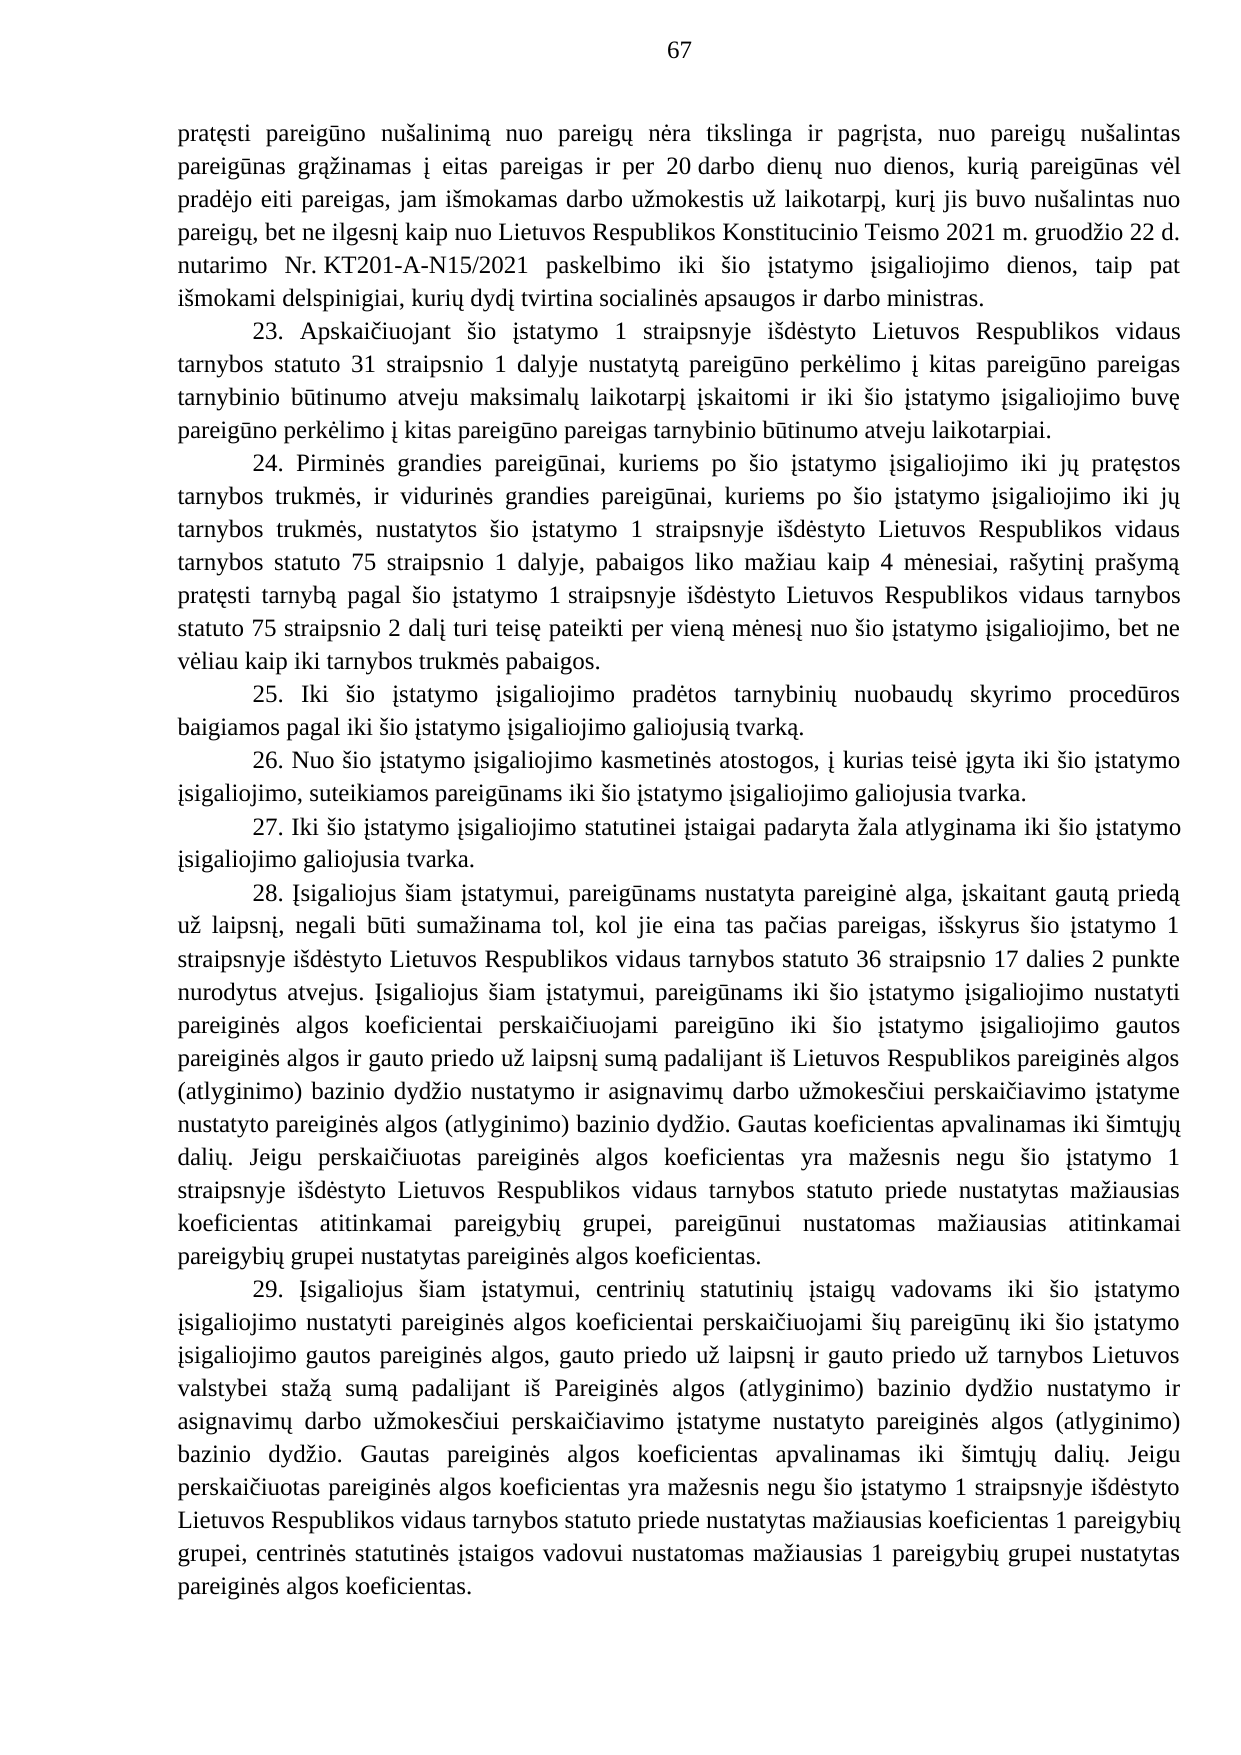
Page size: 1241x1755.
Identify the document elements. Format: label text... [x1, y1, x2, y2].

text 26. Nuo šio įstatymo įsigaliojimo kasmetinės atostogos, į kurias teisė įgyta iki šio įstatymo įsigaliojimo, suteikiamos pareigūnams iki šio įstatymo įsigaliojimo galiojusia tvarka. [177, 746, 1181, 807]
text 25. Iki šio įstatymo įsigaliojimo pradėtos tarnybinių nuobaudų skyrimo procedūros baigiamos pagal iki šio įstatymo įsigaliojimo galiojusią tvarką. [177, 679, 1181, 741]
text 23. Apskaičiuojant šio įstatymo 1 straipsnyje išdėstyto Lietuvos Respublikos vidaus tarnybos statuto 31 straipsnio 1 dalyje nustatytą pareigūno perkėlimo į kitas pareigūno pareigas tarnybinio būtinumo atveju maksimalų laikotarpį įskaitomi ir iki šio įstatymo įsigaliojimo buvę pareigūno perkėlimo į kitas pareigūno pareigas tarnybinio būtinumo atveju laikotarpiai. [177, 316, 1181, 444]
text pratęsti pareigūno nušalinimą nuo pareigų nėra tikslinga ir pagrįsta, nuo pareigų nušalintas pareigūnas grąžinamas į eitas pareigas ir per 20 darbo dienų nuo dienos, kurią pareigūnas vėl pradėjo eiti pareigas, jam išmokamas darbo užmokestis už laikotarpį, kurį jis buvo nušalintas nuo pareigų, bet ne ilgesnį kaip nuo Lietuvos Respublikos Konstitucinio Teismo 2021 m. gruodžio 22 d. nutarimo Nr. KT201-A-N15/2021 paskelbimo iki šio įstatymo įsigaliojimo dienos, taip pat išmokami delspinigiai, kurių dydį tvirtina socialinės apsaugos ir darbo ministras. [177, 118, 1181, 312]
text 24. Pirminės grandies pareigūnai, kuriems po šio įstatymo įsigaliojimo iki jų pratęstos tarnybos trukmės, ir vidurinės grandies pareigūnai, kuriems po šio įstatymo įsigaliojimo iki jų tarnybos trukmės, nustatytos šio įstatymo 1 straipsnyje išdėstyto Lietuvos Respublikos vidaus tarnybos statuto 75 straipsnio 1 dalyje, pabaigos liko mažiau kaip 4 mėnesiai, rašytinį prašymą pratęsti tarnybą pagal šio įstatymo 1 straipsnyje išdėstyto Lietuvos Respublikos vidaus tarnybos statuto 75 straipsnio 2 dalį turi teisę pateikti per vieną mėnesį nuo šio įstatymo įsigaliojimo, bet ne vėliau kaip iki tarnybos trukmės pabaigos. [177, 448, 1181, 675]
text 28. Įsigaliojus šiam įstatymui, pareigūnams nustatyta pareiginė alga, įskaitant gautą priedą už laipsnį, negali būti sumažinama tol, kol jie eina tas pačias pareigas, išskyrus šio įstatymo 1 straipsnyje išdėstyto Lietuvos Respublikos vidaus tarnybos statuto 36 straipsnio 17 dalies 2 punkte nurodytus atvejus. Įsigaliojus šiam įstatymui, pareigūnams iki šio įstatymo įsigaliojimo nustatyti pareiginės algos koeficientai perskaičiuojami pareigūno iki šio įstatymo įsigaliojimo gautos pareiginės algos ir gauto priedo už laipsnį sumą padalijant iš Lietuvos Respublikos pareiginės algos (atlyginimo) bazinio dydžio nustatymo ir asignavimų darbo užmokesčiui perskaičiavimo įstatyme nustatyto pareiginės algos (atlyginimo) bazinio dydžio. Gautas koeficientas apvalinamas iki šimtųjų dalių. Jeigu perskaičiuotas pareiginės algos koeficientas yra mažesnis negu šio įstatymo 1 straipsnyje išdėstyto Lietuvos Respublikos vidaus tarnybos statuto priede nustatytas mažiausias koeficientas atitinkamai pareigybių grupei, pareigūnui nustatomas mažiausias atitinkamai pareigybių grupei nustatytas pareiginės algos koeficientas. [177, 878, 1181, 1269]
text 27. Iki šio įstatymo įsigaliojimo statutinei įstaigai padaryta žala atlyginama iki šio įstatymo įsigaliojimo galiojusia tvarka. [177, 812, 1181, 873]
text 29. Įsigaliojus šiam įstatymui, centrinių statutinių įstaigų vadovams iki šio įstatymo įsigaliojimo nustatyti pareiginės algos koeficientai perskaičiuojami šių pareigūnų iki šio įstatymo įsigaliojimo gautos pareiginės algos, gauto priedo už laipsnį ir gauto priedo už tarnybos Lietuvos valstybei stažą sumą padalijant iš Pareiginės algos (atlyginimo) bazinio dydžio nustatymo ir asignavimų darbo užmokesčiui perskaičiavimo įstatyme nustatyto pareiginės algos (atlyginimo) bazinio dydžio. Gautas pareiginės algos koeficientas apvalinamas iki šimtųjų dalių. Jeigu perskaičiuotas pareiginės algos koeficientas yra mažesnis negu šio įstatymo 1 straipsnyje išdėstyto Lietuvos Respublikos vidaus tarnybos statuto priede nustatytas mažiausias koeficientas 1 pareigybių grupei, centrinės statutinės įstaigos vadovui nustatomas mažiausias 1 pareigybių grupei nustatytas pareiginės algos koeficientas. [177, 1274, 1181, 1600]
